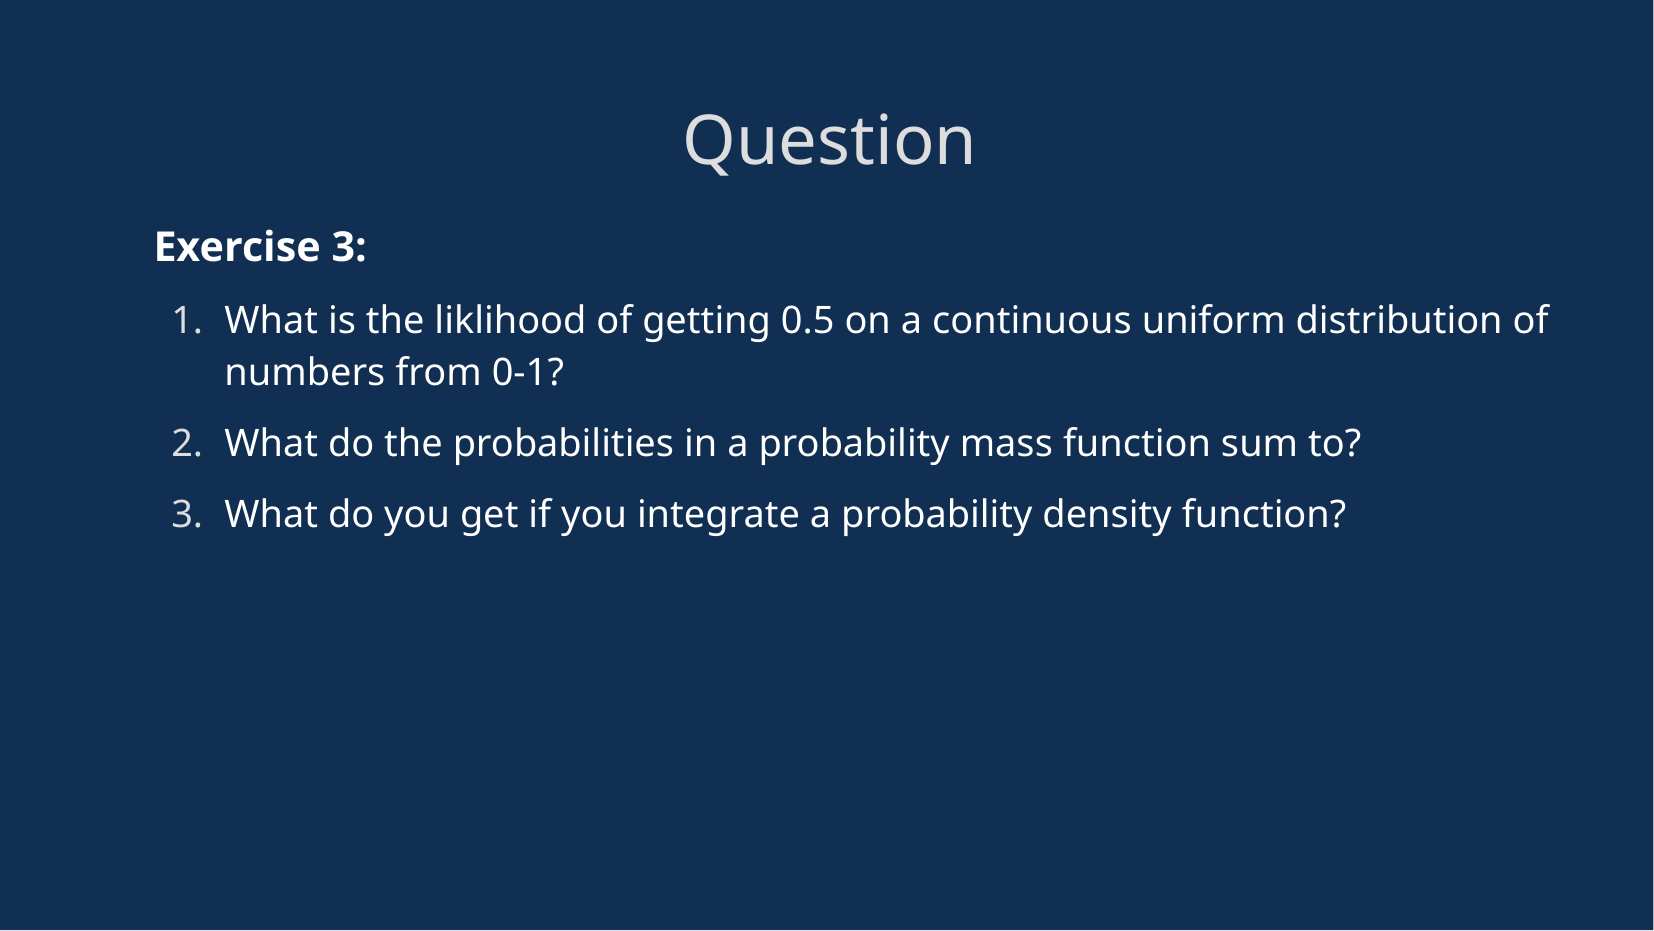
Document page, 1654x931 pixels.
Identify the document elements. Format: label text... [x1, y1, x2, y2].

list Exercise 3: What is the liklihood of getting 0.5 on a continuous uniform distribution of numbers from 0-1? What do the probabilities in a probability mass function sum to? What do you get if you integrate a probability density function? [82, 217, 1571, 758]
title Question [97, 56, 1563, 217]
